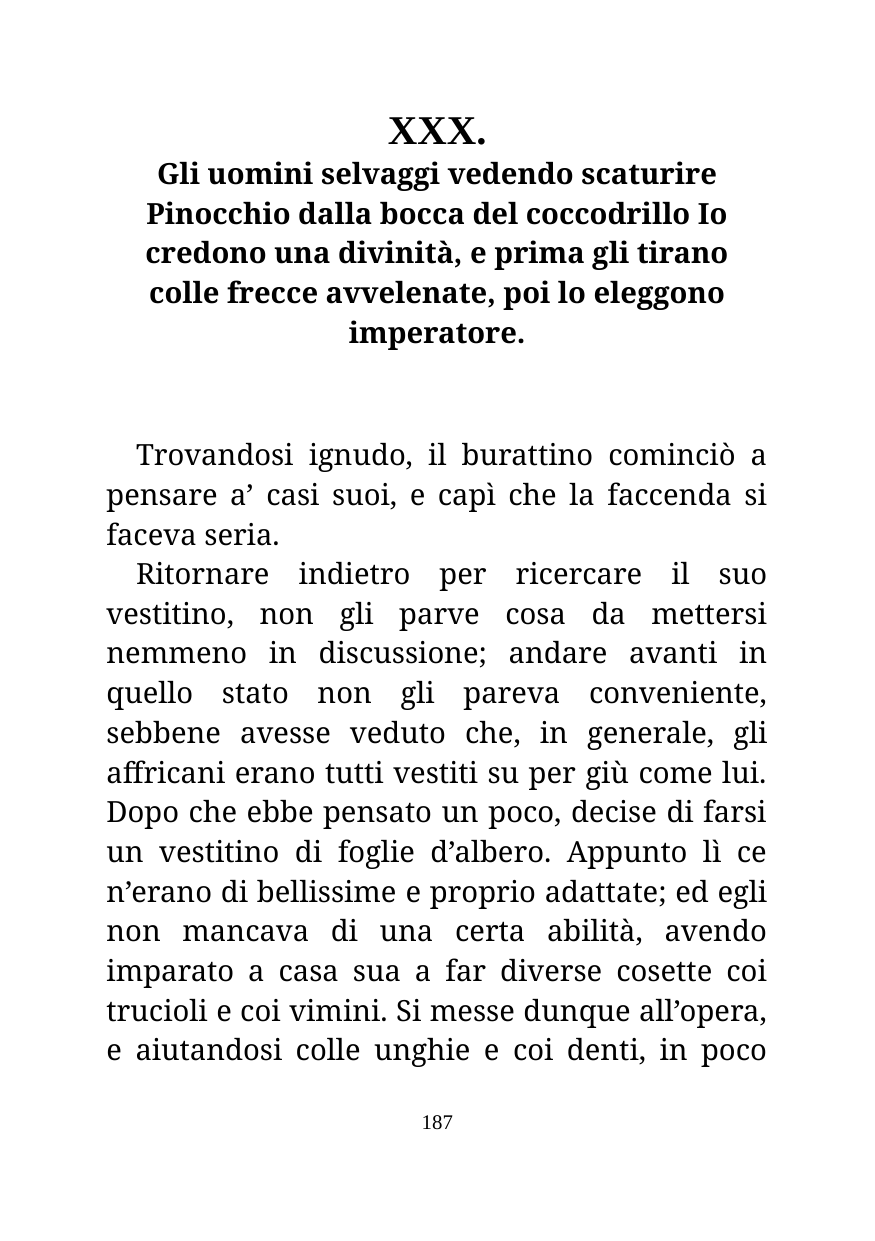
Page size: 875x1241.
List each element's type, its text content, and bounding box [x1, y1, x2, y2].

text Ritornare indietro per ricercare il suo vestitino, non gli parve cosa da mettersi nemmeno in discussione; andare avanti in quello stato non gli pareva conveniente, sebbene avesse veduto che, in generale, gli affricani erano tutti vestiti su per giù come lui. Dopo che ebbe pensato un poco, decise di farsi un vestitino di foglie d’albero. Appunto lì ce n’erano di bellissime e proprio adattate; ed egli non mancava di una certa abilità, avendo imparato a casa sua a far diverse cosette coi trucioli e coi vimini. Si messe dunque all’opera, e aiutandosi colle unghie e coi denti, in poco [106, 553, 768, 1069]
subtitle XXX. Gli uomini selvaggi vedendo scaturire Pinocchio dalla bocca del coccodrillo Io credono una divinità, e prima gli tirano colle frecce avvelenate, poi lo eleggono imperatore. [106, 106, 768, 352]
text Trovandosi ignudo, il burattino cominciò a pensare a’ casi suoi, e capì che la faccenda si faceva seria. [106, 434, 768, 553]
